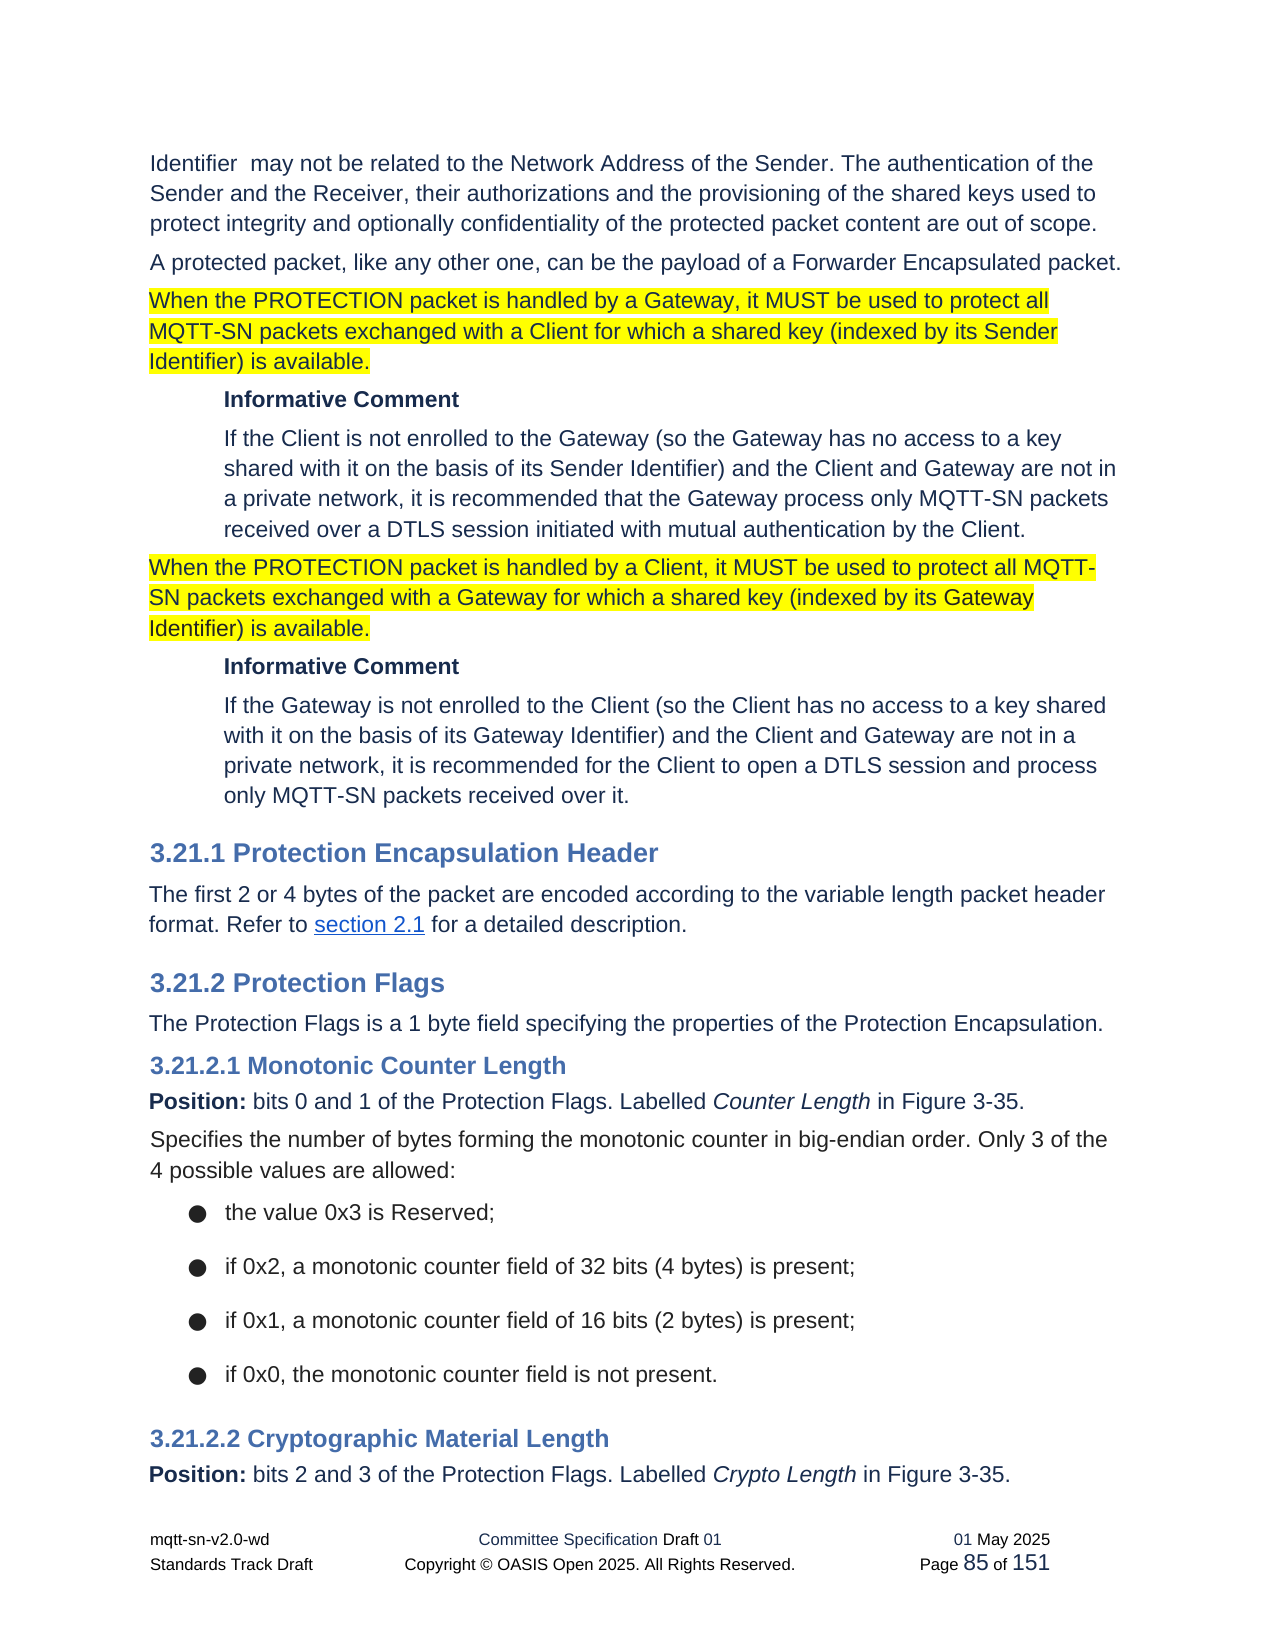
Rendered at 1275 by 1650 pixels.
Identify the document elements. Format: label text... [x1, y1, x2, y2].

list if 0x2, a monotonic counter field of 32 bits (4 bytes) is present; [187, 1241, 1124, 1288]
subtitle 3.21.2.2 Cryptographic Material Length [150, 1423, 1124, 1452]
text The Protection Flags is a 1 byte field specifying the properties of the Protection Encapsulation. [148, 1010, 1124, 1037]
text Informative Comment [223, 386, 1124, 413]
list the value 0x3 is Reserved; [187, 1187, 1124, 1234]
text If the Client is not enrolled to the Gateway (so the Gateway has no access to a key shared with it on the basis of its Sender Identifier) and the Client and Gateway are not in a private network, it is recommended that the Gateway process only MQTT-SN packets received over a DTLS session initiated with mutual authentication by the Client. [223, 425, 1124, 542]
text Informative Comment [223, 653, 1124, 679]
list if 0x0, the monotonic counter field is not present. [187, 1349, 1124, 1396]
text Position: bits 0 and 1 of the Protection Flags. Labelled Counter Length in Figure 3-35. [148, 1088, 1124, 1114]
text Specifies the number of bytes forming the monotonic counter in big-endian order. Only 3 of the 4 possible values are allowed: [150, 1126, 1124, 1183]
text When the PROTECTION packet is handled by a Client, it MUST be used to protect all MQTT-SN packets exchanged with a Gateway for which a shared key (indexed by its Gateway Identifier) is available. [148, 554, 1124, 641]
subtitle 3.21.1 Protection Encapsulation Header [150, 837, 1124, 869]
text When the PROTECTION packet is handled by a Gateway, it MUST be used to protect all MQTT-SN packets exchanged with a Client for which a shared key (indexed by its Sender Identifier) is available. [148, 287, 1124, 374]
subtitle 3.21.2 Protection Flags [150, 967, 1124, 998]
text The first 2 or 4 bytes of the packet are encoded according to the variable length packet header format. Refer to section 2.1 for a detailed description. [148, 881, 1124, 938]
text A protected packet, like any other one, can be the payload of a Forwarder Encapsulated packet. [149, 249, 1124, 275]
subtitle 3.21.2.1 Monotonic Counter Length [150, 1051, 1124, 1079]
text Identifier may not be related to the Network Address of the Sender. The authentication of the Sender and the Receiver, their authorizations and the provisioning of the shared keys used to protect integrity and optionally confidentiality of the protected packet content are out of scope. [149, 150, 1124, 237]
list if 0x1, a monotonic counter field of 16 bits (2 bytes) is present; [187, 1295, 1124, 1342]
text If the Gateway is not enrolled to the Client (so the Client has no access to a key shared with it on the basis of its Gateway Identifier) and the Client and Gateway are not in a private network, it is recommended for the Client to open a DTLS session and process only MQTT-SN packets received over it. [223, 692, 1124, 809]
text Position: bits 2 and 3 of the Protection Flags. Labelled Crypto Length in Figure 3-35. [148, 1461, 1124, 1487]
